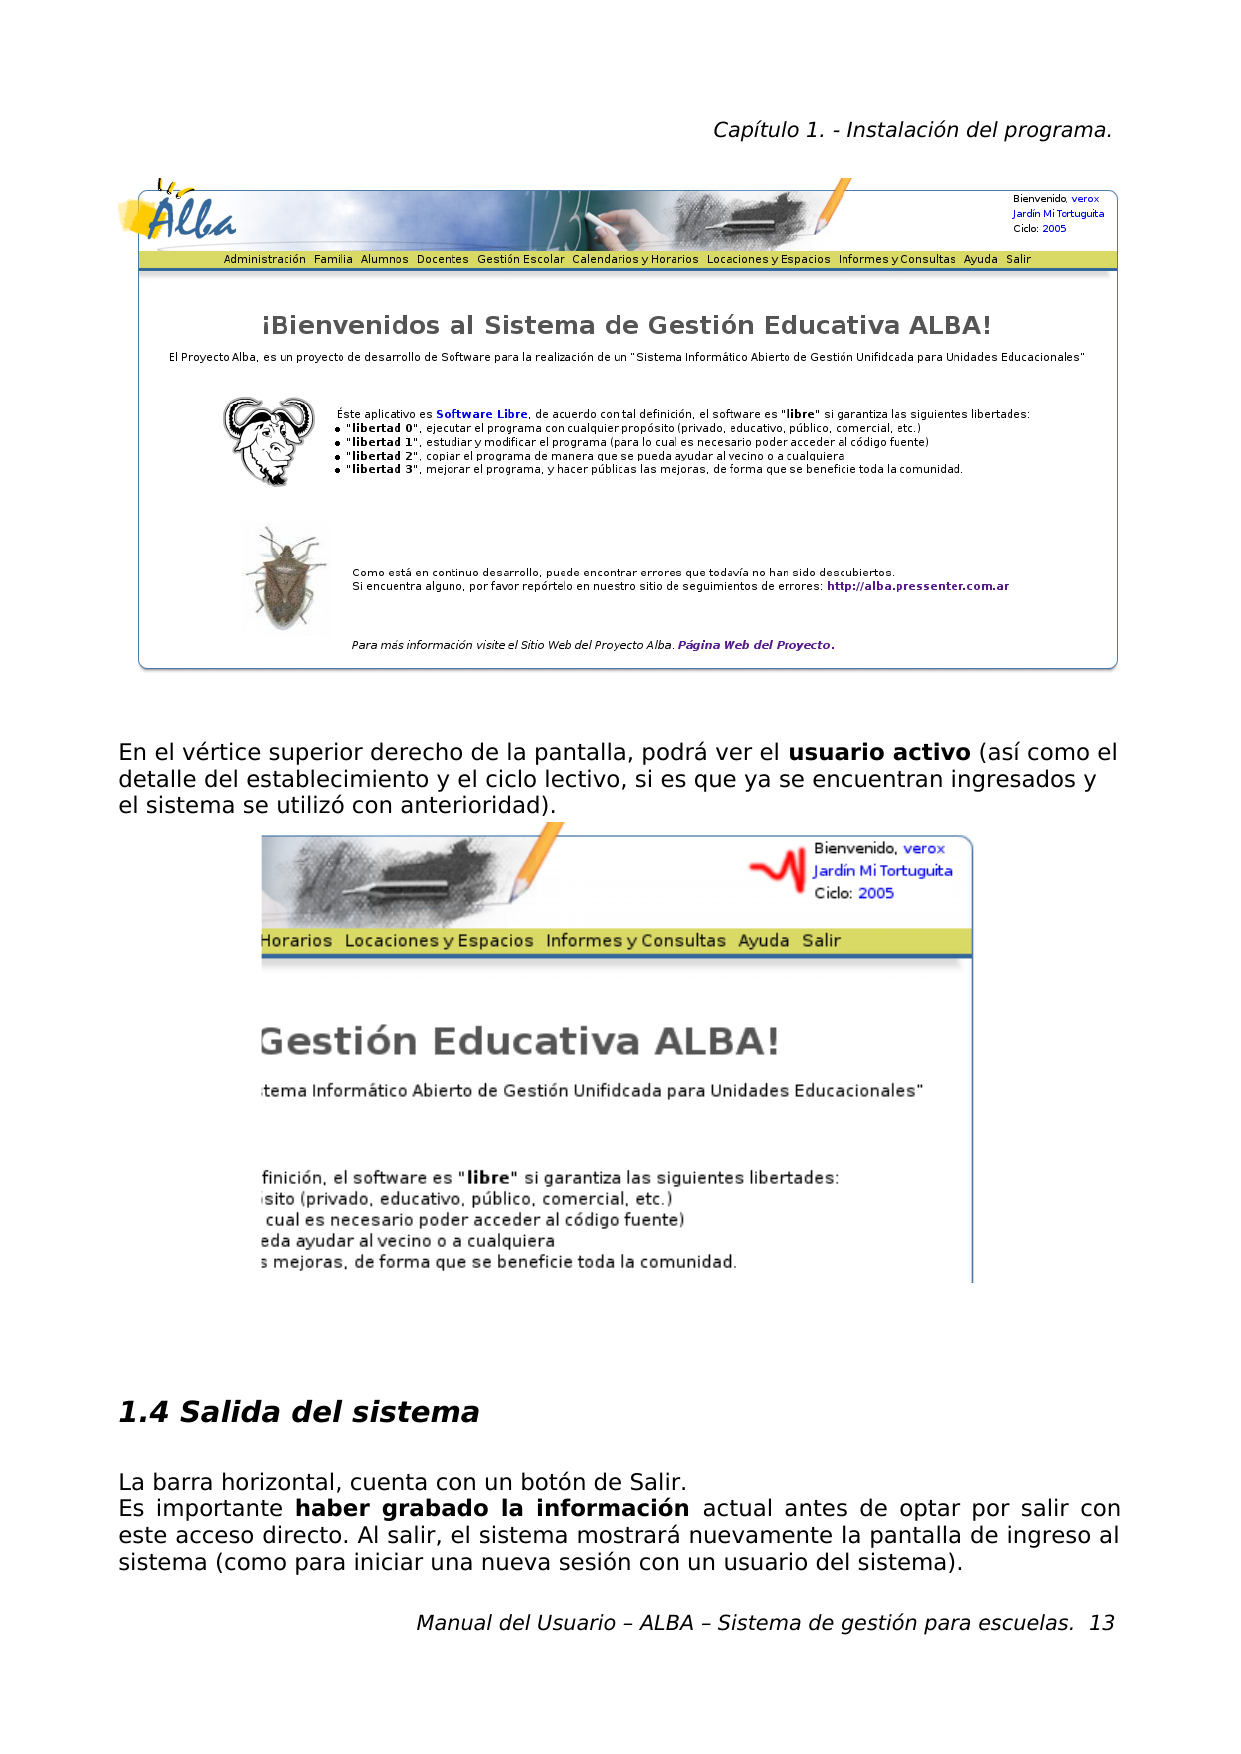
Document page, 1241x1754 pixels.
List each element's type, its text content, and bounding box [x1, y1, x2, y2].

text Es importante haber grabado la información actual antes de optar por salir con este acceso directo. Al salir, el sistema mostrará nuevamente la pantalla de ingreso al sistema (como para iniciar una nueva sesión con un usuario del sistema). [118, 1496, 1122, 1576]
subtitle 1.4 Salida del sistema [118, 1396, 1122, 1430]
text La barra horizontal, cuenta con un botón de Salir. [118, 1469, 1122, 1496]
picture [118, 178, 1122, 686]
picture [261, 822, 980, 1283]
text En el vértice superior derecho de la pantalla, podrá ver el usuario activo (así como el detalle del establecimiento y el ciclo lectivo, si es que ya se encuentran ingresados y el sistema se utilizó con anterioridad). [118, 739, 1122, 819]
